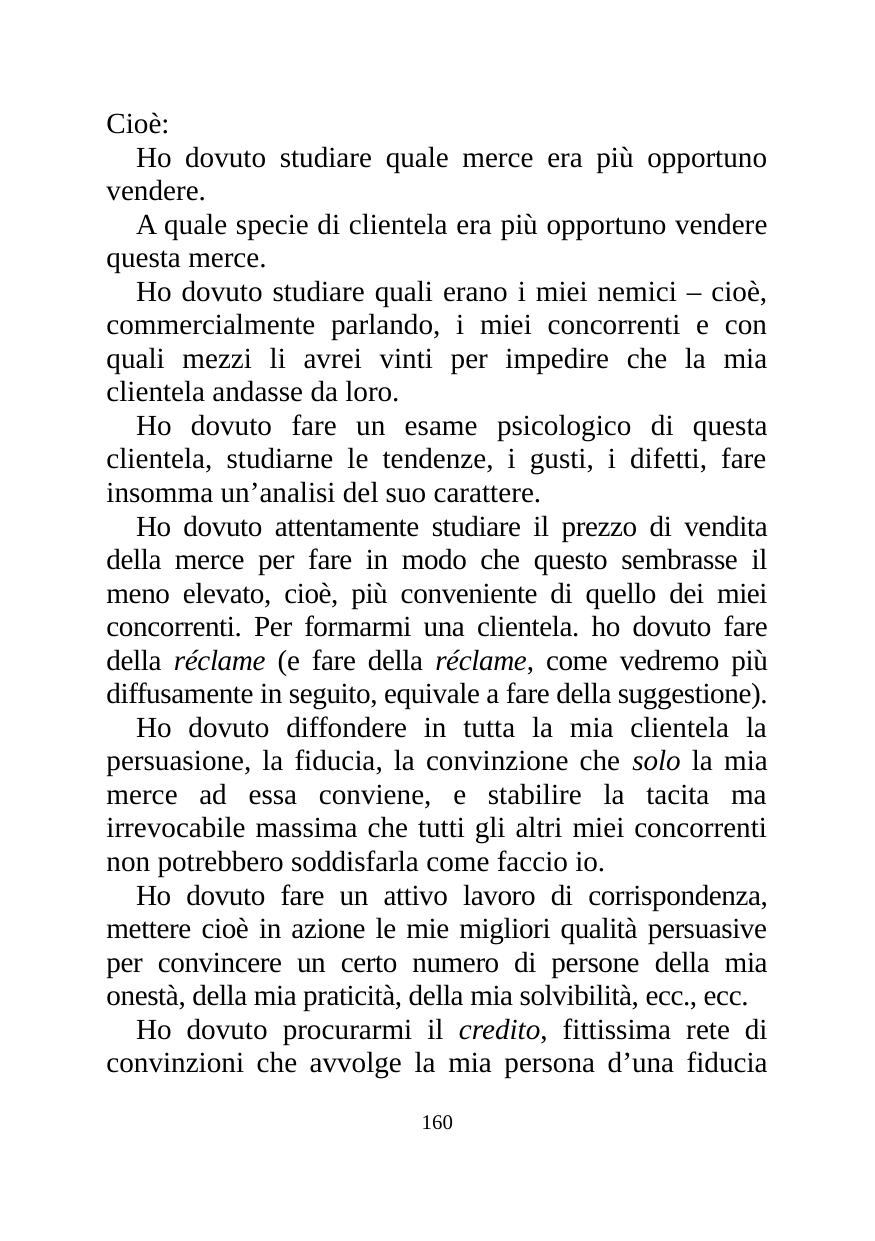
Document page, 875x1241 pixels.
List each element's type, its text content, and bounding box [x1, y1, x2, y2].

text Ho dovuto studiare quale merce era più opportuno vendere. [106, 140, 768, 207]
text Ho dovuto studiare quali erano i miei nemici – cioè, commercialmente parlando, i miei concorrenti e con quali mezzi li avrei vinti per impedire che la mia clientela andasse da loro. [106, 274, 768, 408]
text A quale specie di clientela era più opportuno vendere questa merce. [106, 207, 768, 274]
text Cioè: [106, 106, 768, 140]
text Ho dovuto procurarmi il credito, fittissima rete di convinzioni che avvolge la mia persona d’una fiducia [106, 1012, 768, 1079]
text Ho dovuto fare un esame psicologico di questa clientela, studiarne le tendenze, i gusti, i difetti, fare insomma un’analisi del suo carattere. [106, 408, 768, 509]
text Ho dovuto diffondere in tutta la mia clientela la persuasione, la fiducia, la convinzione che solo la mia merce ad essa conviene, e stabilire la tacita ma irrevocabile massima che tutti gli altri miei concorrenti non potrebbero soddisfarla come faccio io. [106, 710, 768, 878]
text Ho dovuto attentamente studiare il prezzo di vendita della merce per fare in modo che questo sembrasse il meno elevato, cioè, più conveniente di quello dei miei concorrenti. Per formarmi una clientela. ho dovuto fare della réclame (e fare della réclame, come vedremo più diffusamente in seguito, equivale a fare della suggestione). [106, 509, 768, 710]
text Ho dovuto fare un attivo lavoro di corrispondenza, mettere cioè in azione le mie migliori qualità persuasive per convincere un certo numero di persone della mia onestà, della mia praticità, della mia solvibilità, ecc., ecc. [106, 878, 768, 1012]
